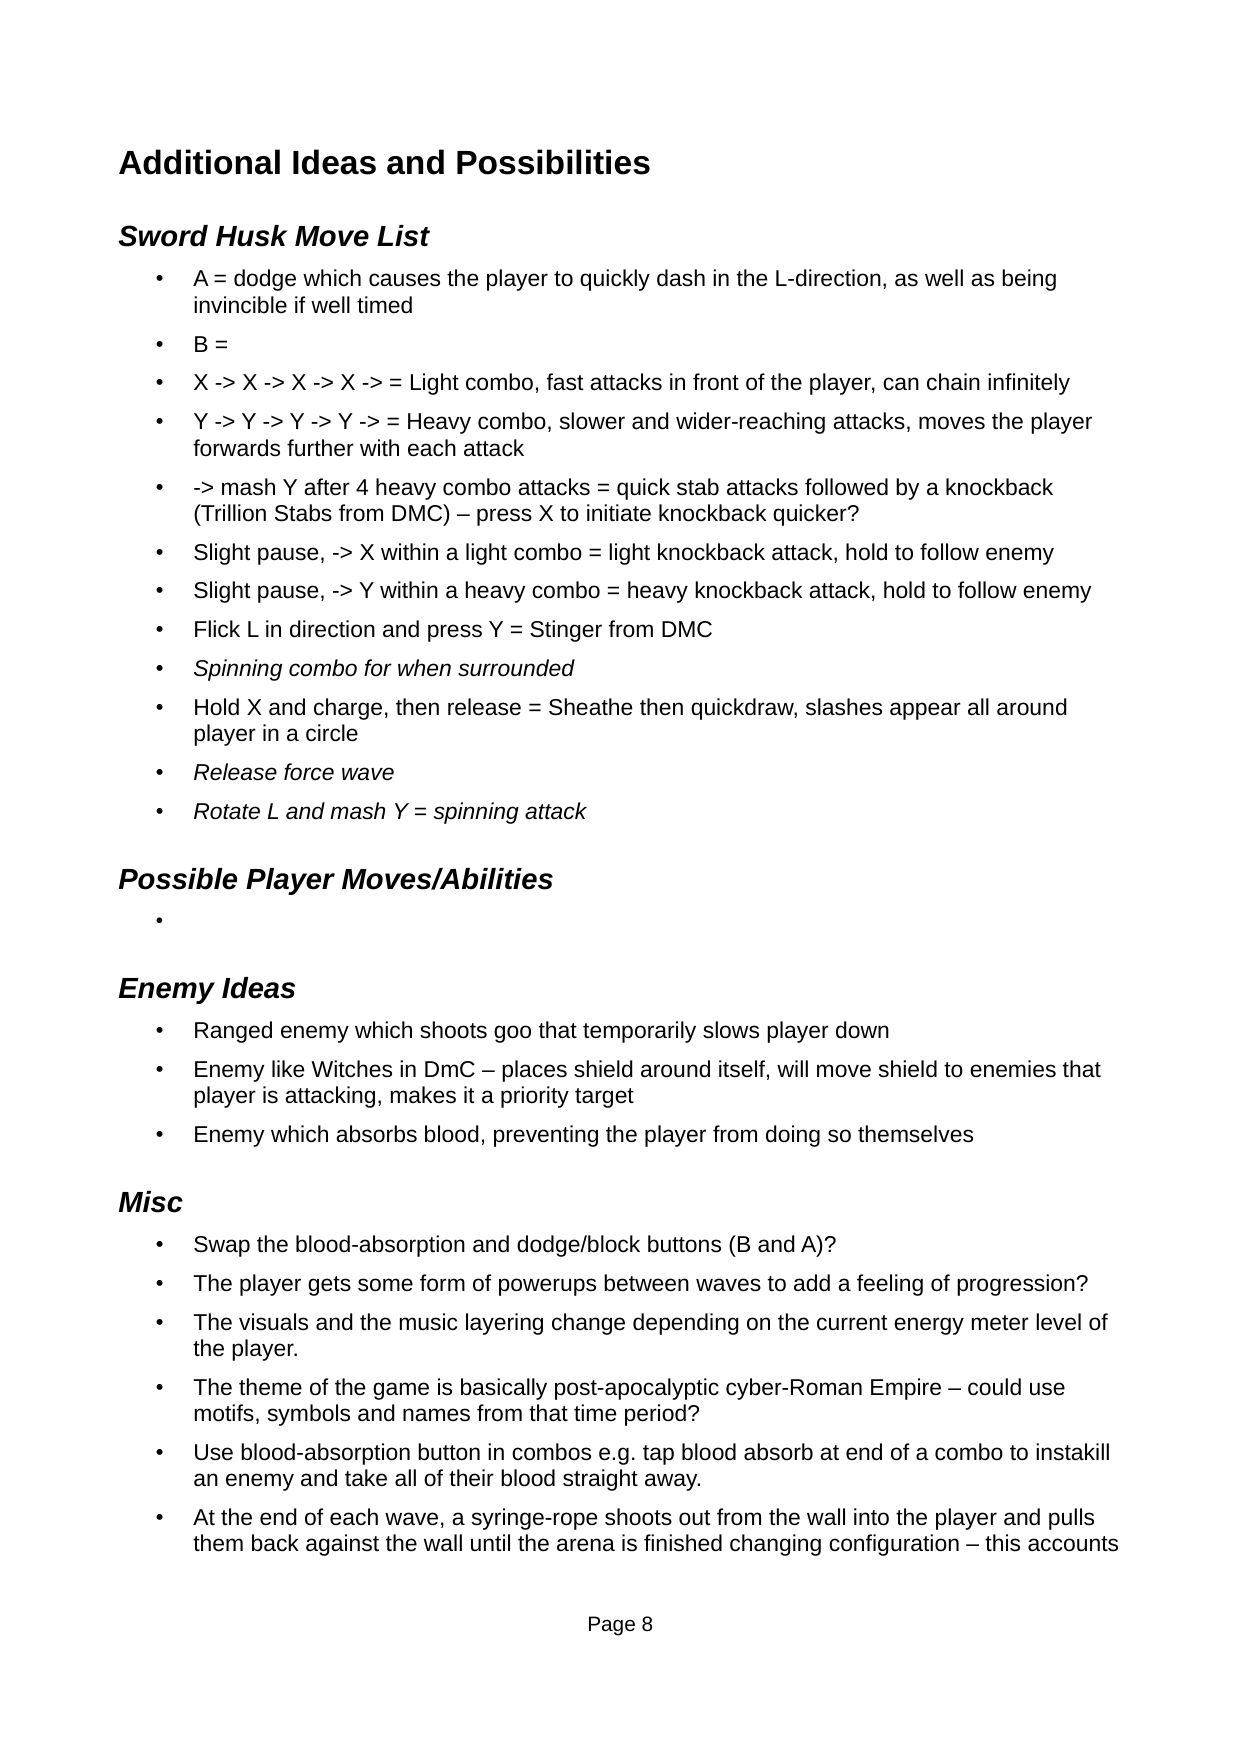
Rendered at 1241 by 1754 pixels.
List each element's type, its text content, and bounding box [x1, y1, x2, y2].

list Enemy like Witches in DmC – places shield around itself, will move shield to enemies that player is attacking, makes it a priority target [156, 1056, 1122, 1108]
list X -> X -> X -> X -> = Light combo, fast attacks in front of the player, can chain infinitely [156, 369, 1122, 396]
list The player gets some form of powerups between waves to add a feeling of progression? [156, 1269, 1122, 1296]
subtitle Additional Ideas and Possibilities [118, 143, 1122, 182]
list A = dodge which causes the player to quickly dash in the L-direction, as well as being invincible if well timed [156, 265, 1122, 318]
list Slight pause, -> X within a light combo = light knockback attack, hold to follow enemy [156, 539, 1122, 565]
subtitle Enemy Ideas [118, 971, 1122, 1004]
list Swap the blood-absorption and dodge/block buttons (B and A)? [156, 1231, 1122, 1257]
subtitle Sword Husk Move List [118, 219, 1122, 253]
subtitle Possible Player Moves/Abilities [118, 862, 1122, 896]
list Spinning combo for when surrounded [156, 655, 1122, 682]
list B = [156, 331, 1122, 357]
list Rotate L and mash Y = spinning attack [156, 798, 1122, 824]
list Hold X and charge, then release = Sheathe then quickdraw, slashes appear all around player in a circle [156, 694, 1122, 747]
list At the end of each wave, a syringe-rope shoots out from the wall into the player and pulls them back against the wall until the arena is finished changing configuration – this accounts [156, 1504, 1122, 1557]
list Flick L in direction and press Y = Stinger from DMC [156, 616, 1122, 643]
list The visuals and the music layering change depending on the current energy meter level of the player. [156, 1308, 1122, 1361]
list Enemy which absorbs blood, preventing the player from doing so themselves [156, 1121, 1122, 1147]
subtitle Misc [118, 1185, 1122, 1218]
list Release force wave [156, 759, 1122, 786]
list Ranged enemy which shoots goo that temporarily slows player down [156, 1017, 1122, 1043]
list The theme of the game is basically post-apocalyptic cyber-Roman Empire – could use motifs, symbols and names from that time period? [156, 1374, 1122, 1426]
list Y -> Y -> Y -> Y -> = Heavy combo, slower and wider-reaching attacks, moves the player forwards further with each attack [156, 408, 1122, 461]
list -> mash Y after 4 heavy combo attacks = quick stab attacks followed by a knockback (Trillion Stabs from DMC) – press X to initiate knockback quicker? [156, 473, 1122, 526]
list Use blood-absorption button in combos e.g. tap blood absorb at end of a combo to instakill an enemy and take all of their blood straight away. [156, 1439, 1122, 1492]
list Slight pause, -> Y within a heavy combo = heavy knockback attack, hold to follow enemy [156, 577, 1122, 604]
